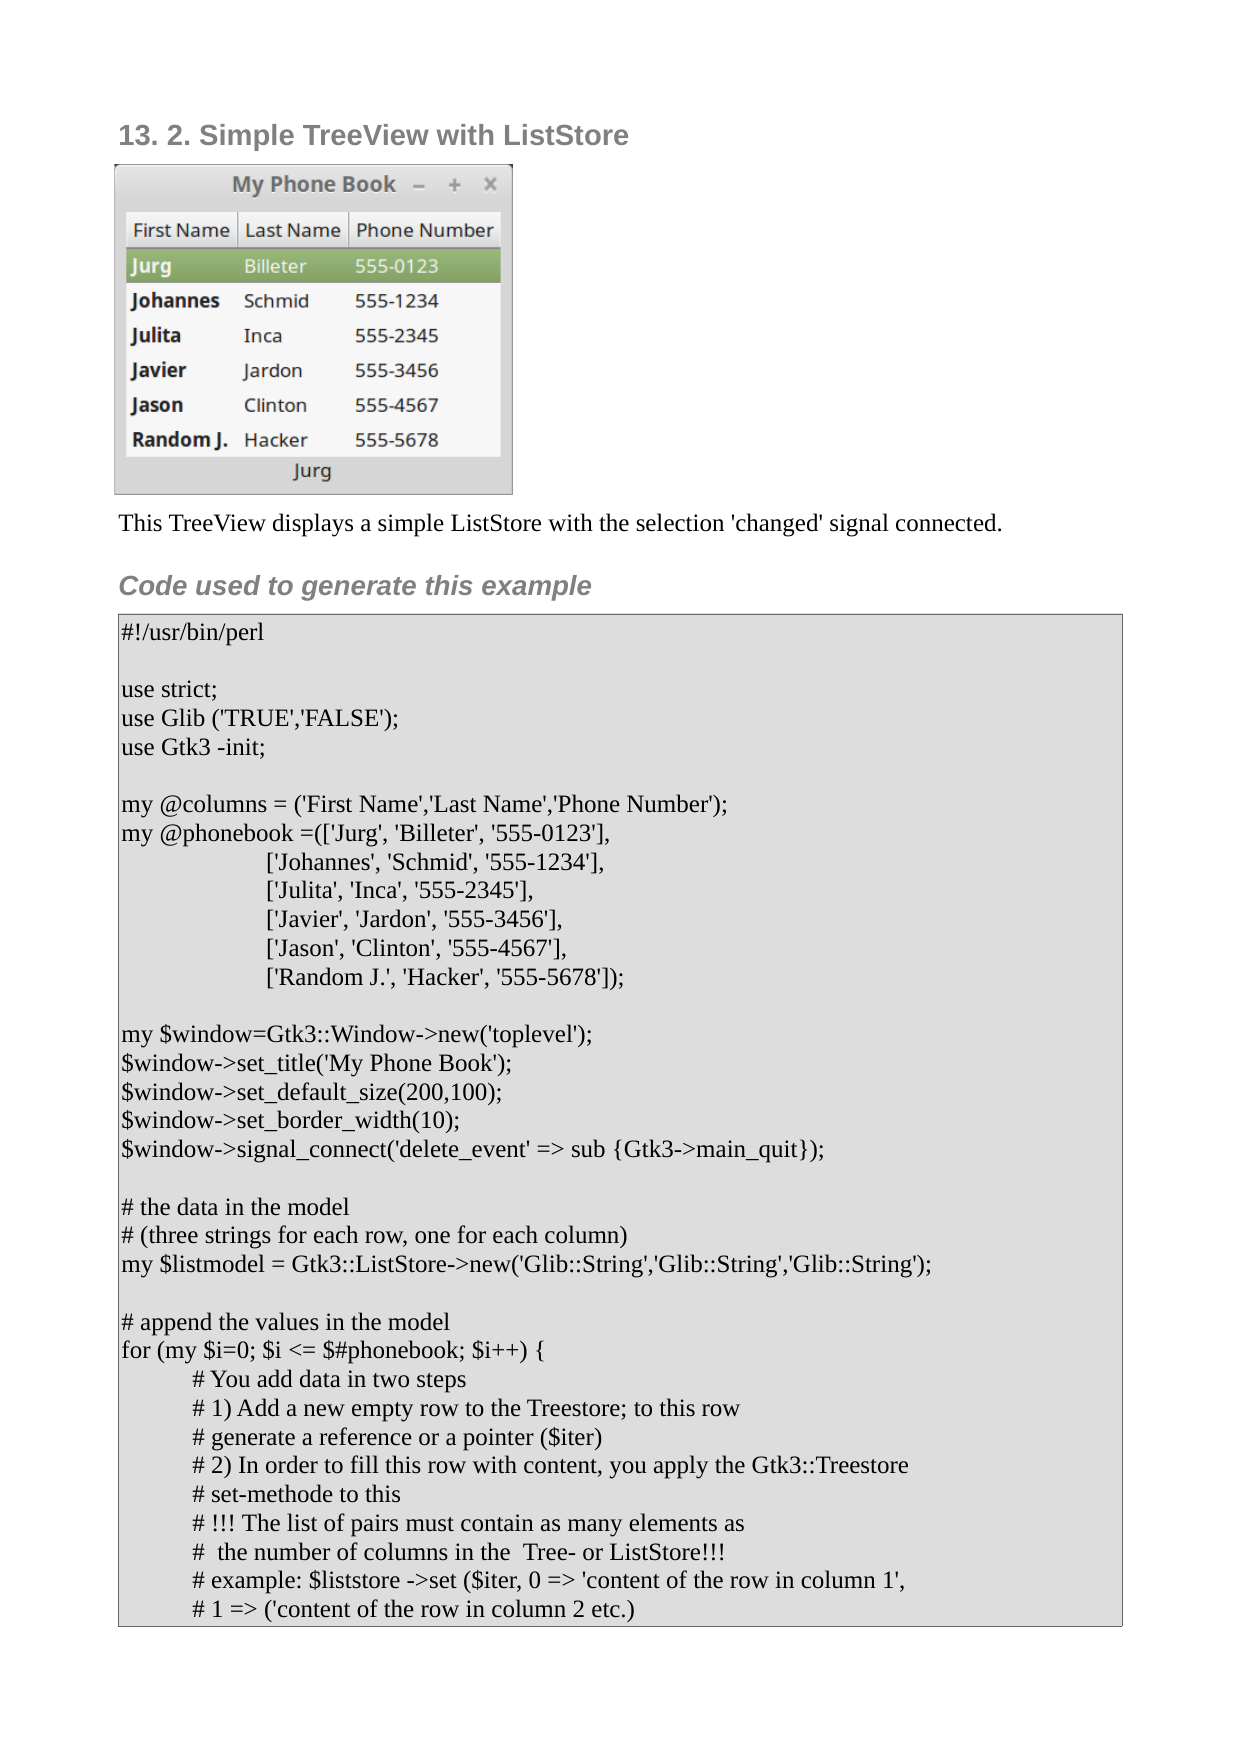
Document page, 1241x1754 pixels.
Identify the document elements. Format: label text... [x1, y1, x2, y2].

text # append the values in the model [119, 1303, 1122, 1332]
text # 2) In order to fill this row with content, you apply the Gtk3::Treestore [119, 1447, 1122, 1476]
text # 1) Add a new empty row to the Treestore; to this row [119, 1390, 1122, 1418]
text ['Random J.', 'Hacker', '555-5678']); [119, 958, 1122, 987]
text # example: $liststore ->set ($iter, 0 => 'content of the row in column 1', [119, 1562, 1122, 1591]
text use Glib ('TRUE','FALSE'); [119, 700, 1122, 728]
text # !!! The list of pairs must contain as many elements as [119, 1505, 1122, 1533]
text # (three strings for each row, one for each column) [119, 1217, 1122, 1246]
text This TreeView displays a simple ListStore with the selection 'changed' signal connected. [118, 508, 1122, 536]
subtitle Code used to generate this example [118, 569, 1122, 601]
text for (my $i=0; $i <= $#phonebook; $i++) { [119, 1332, 1122, 1361]
text my @columns = ('First Name','Last Name','Phone Number'); [119, 786, 1122, 815]
text use strict; [119, 671, 1122, 700]
text ['Jason', 'Clinton', '555-4567'], [119, 930, 1122, 958]
text ['Javier', 'Jardon', '555-3456'], [119, 901, 1122, 930]
text use Gtk3 -init; [119, 728, 1122, 757]
text my @phonebook =(['Jurg', 'Billeter', '555-0123'], [119, 815, 1122, 843]
picture [114, 164, 513, 495]
text # the number of columns in the Tree- or ListStore!!! [119, 1533, 1122, 1562]
text my $listmodel = Gtk3::ListStore->new('Glib::String','Glib::String','Glib::String'); [119, 1246, 1122, 1275]
text $window->set_default_size(200,100); [119, 1073, 1122, 1102]
text # generate a reference or a pointer ($iter) [119, 1418, 1122, 1447]
text # set-methode to this [119, 1476, 1122, 1505]
text my $window=Gtk3::Window->new('toplevel'); [119, 1016, 1122, 1045]
text $window->signal_connect('delete_event' => sub {Gtk3->main_quit}); [119, 1131, 1122, 1160]
text $window->set_title('My Phone Book'); [119, 1045, 1122, 1073]
text # You add data in two steps [119, 1361, 1122, 1390]
text $window->set_border_width(10); [119, 1102, 1122, 1131]
text #!/usr/bin/perl [119, 615, 1122, 642]
text ['Johannes', 'Schmid', '555-1234'], [119, 843, 1122, 872]
text ['Julita', 'Inca', '555-2345'], [119, 872, 1122, 901]
text # 1 => ('content of the row in column 2 etc.) [119, 1591, 1122, 1626]
text # the data in the model [119, 1188, 1122, 1217]
subtitle 13. 2. Simple TreeView with ListStore [118, 118, 1122, 152]
